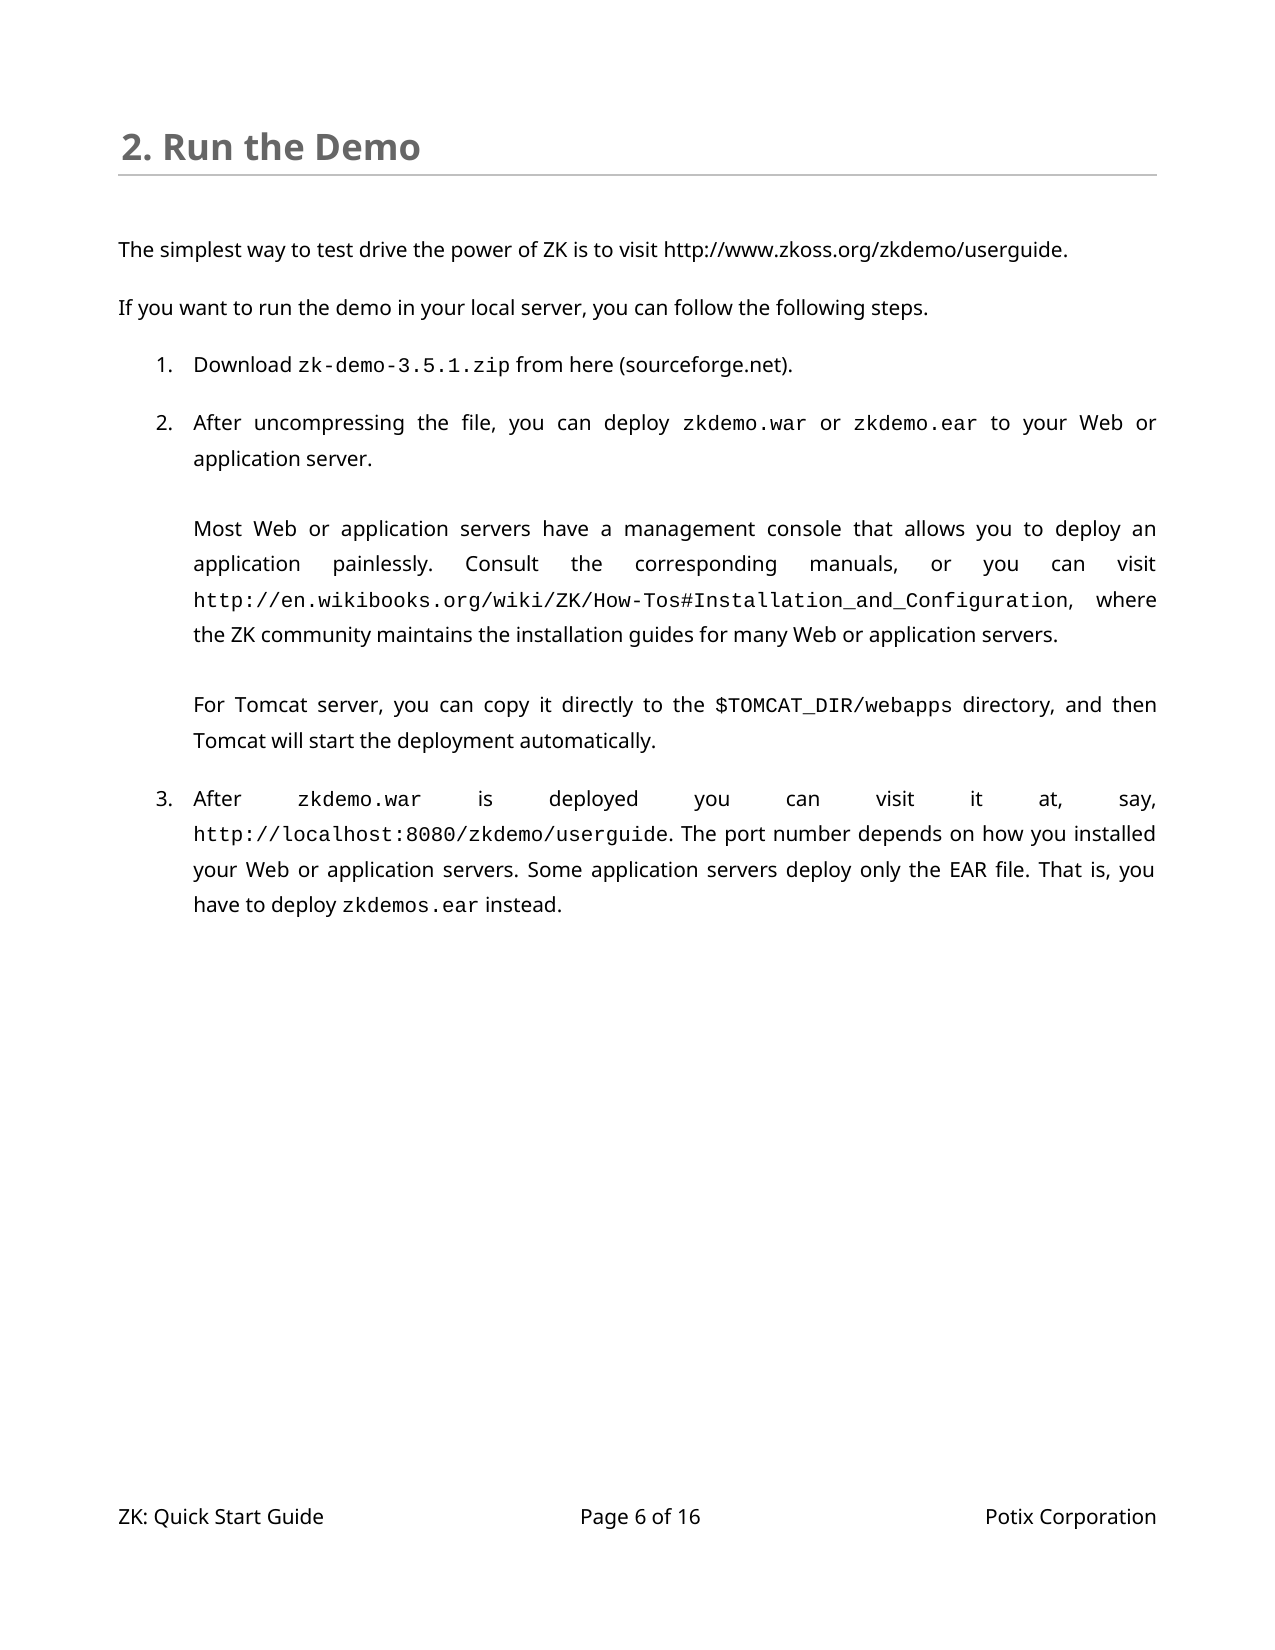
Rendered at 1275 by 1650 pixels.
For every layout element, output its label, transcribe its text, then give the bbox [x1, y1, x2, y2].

list After uncompressing the file, you can deploy zkdemo.war or zkdemo.ear to your Web or application server. Most Web or application servers have a management console that allows you to deploy an application painlessly. Consult the corresponding manuals, or you can visit http://en.wikibooks.org/wiki/ZK/How-Tos#Installation_and_Configuration, where the ZK community maintains the installation guides for many Web or application servers. For Tomcat server, you can copy it directly to the $TOMCAT_DIR/webapps directory, and then Tomcat will start the deployment automatically. [156, 408, 1157, 754]
text The simplest way to test drive the power of ZK is to visit http://www.zkoss.org/zkdemo/userguide. [118, 235, 1157, 263]
subtitle 2. Run the Demo [118, 118, 1157, 174]
list After zkdemo.war is deployed you can visit it at, say, http://localhost:8080/zkdemo/userguide. The port number depends on how you installed your Web or application servers. Some application servers deploy only the EAR file. That is, you have to deploy zkdemos.ear instead. [156, 784, 1157, 919]
list Download zk-demo-3.5.1.zip from here (sourceforge.net). [156, 350, 1157, 379]
text If you want to run the demo in your local server, you can follow the following steps. [118, 293, 1157, 321]
